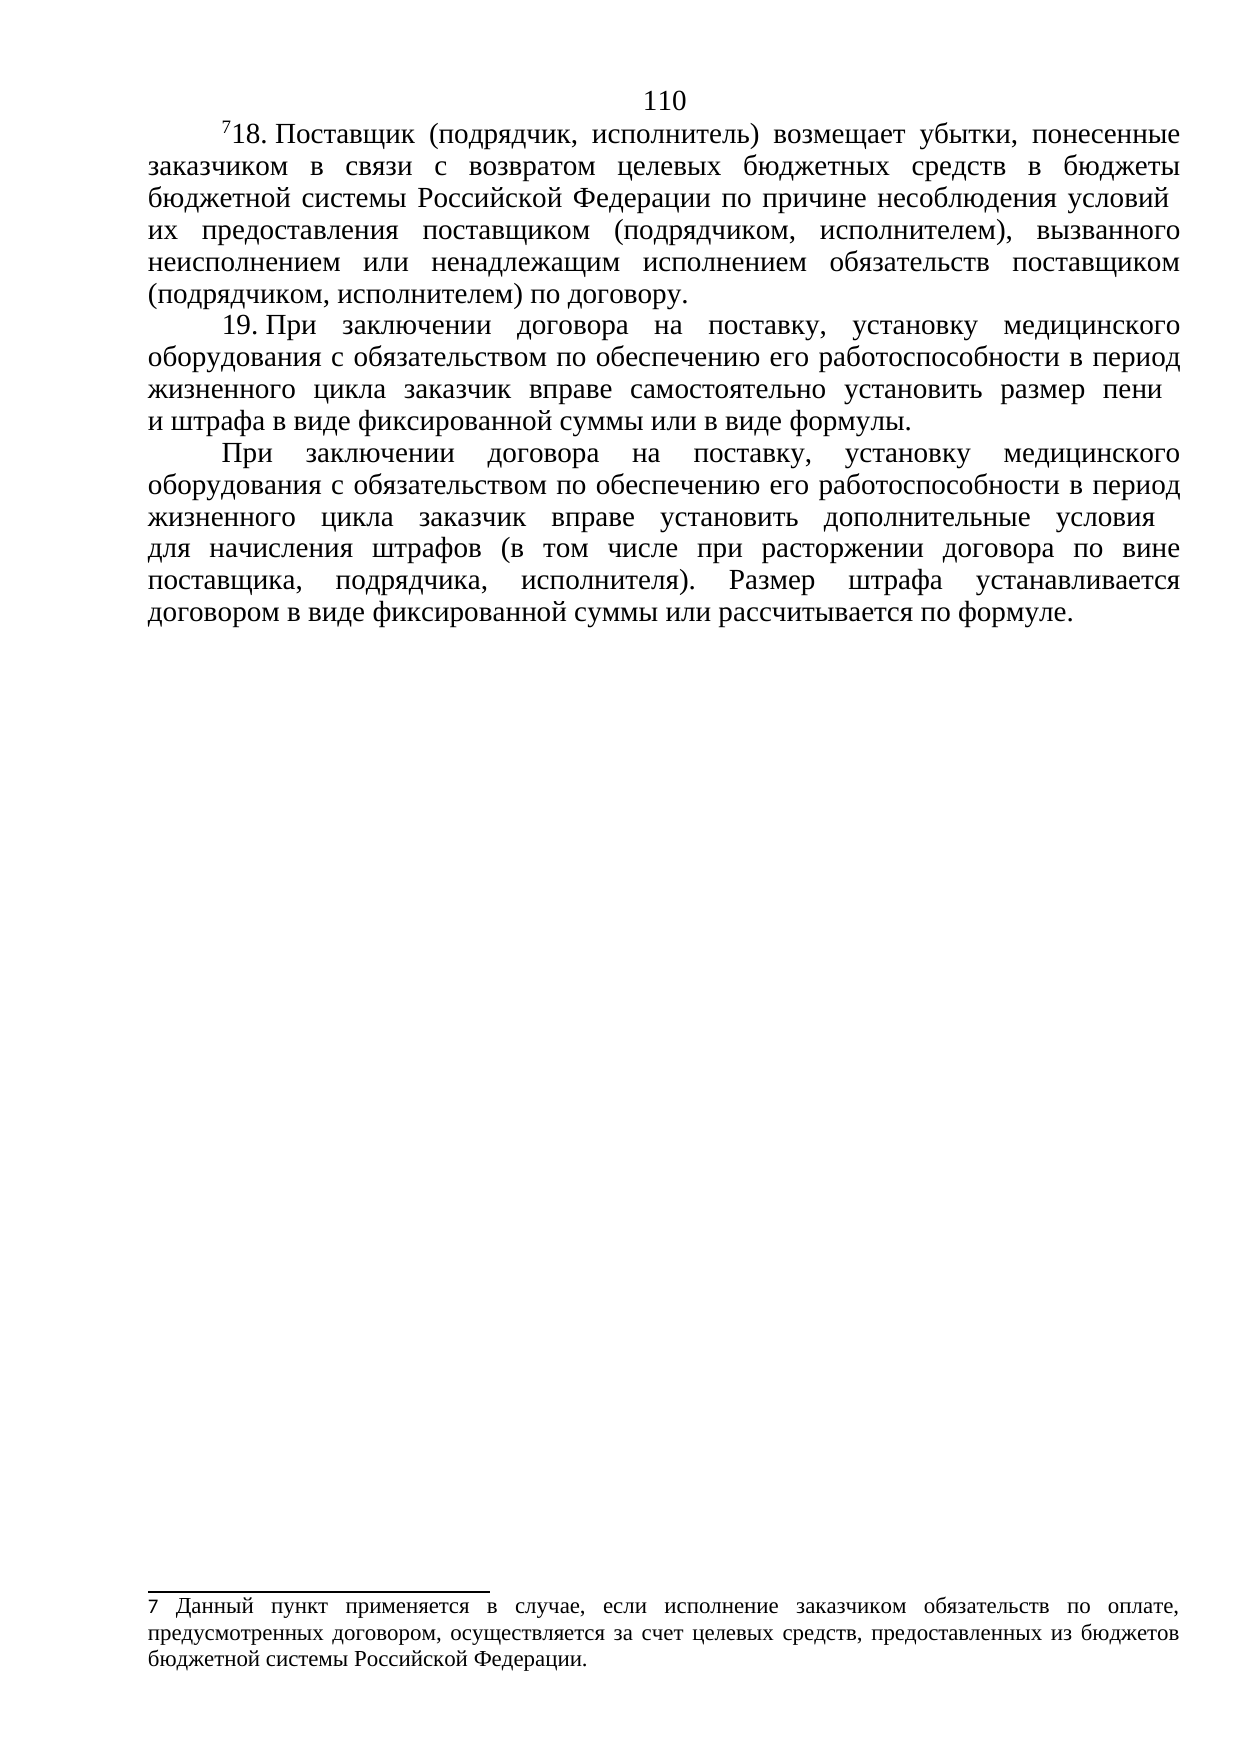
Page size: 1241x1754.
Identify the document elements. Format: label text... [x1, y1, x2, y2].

text 18. Поставщик (подрядчик, исполнитель) возмещает убытки, понесенные заказчиком в связи с возвратом целевых бюджетных средств в бюджеты бюджетной системы Российской Федерации по причине несоблюдения условий их предоставления поставщиком (подрядчиком, исполнителем), вызванного неисполнением или ненадлежащим исполнением обязательств поставщиком (подрядчиком, исполнителем) по договору. [148, 118, 1181, 309]
text При заключении договора на поставку, установку медицинского оборудования с обязательством по обеспечению его работоспособности в период жизненного цикла заказчик вправе установить дополнительные условия для начисления штрафов (в том числе при расторжении договора по вине поставщика, подрядчика, исполнителя). Размер штрафа устанавливается договором в виде фиксированной суммы или рассчитывается по формуле. [148, 437, 1181, 628]
text Данный пункт применяется в случае, если исполнение заказчиком обязательств по оплате, предусмотренных договором, осуществляется за счет целевых средств, предоставленных из бюджетов бюджетной системы Российской Федерации. [148, 1592, 1181, 1671]
text 19. При заключении договора на поставку, установку медицинского оборудования с обязательством по обеспечению его работоспособности в период жизненного цикла заказчик вправе самостоятельно установить размер пени и штрафа в виде фиксированной суммы или в виде формулы. [148, 309, 1181, 437]
